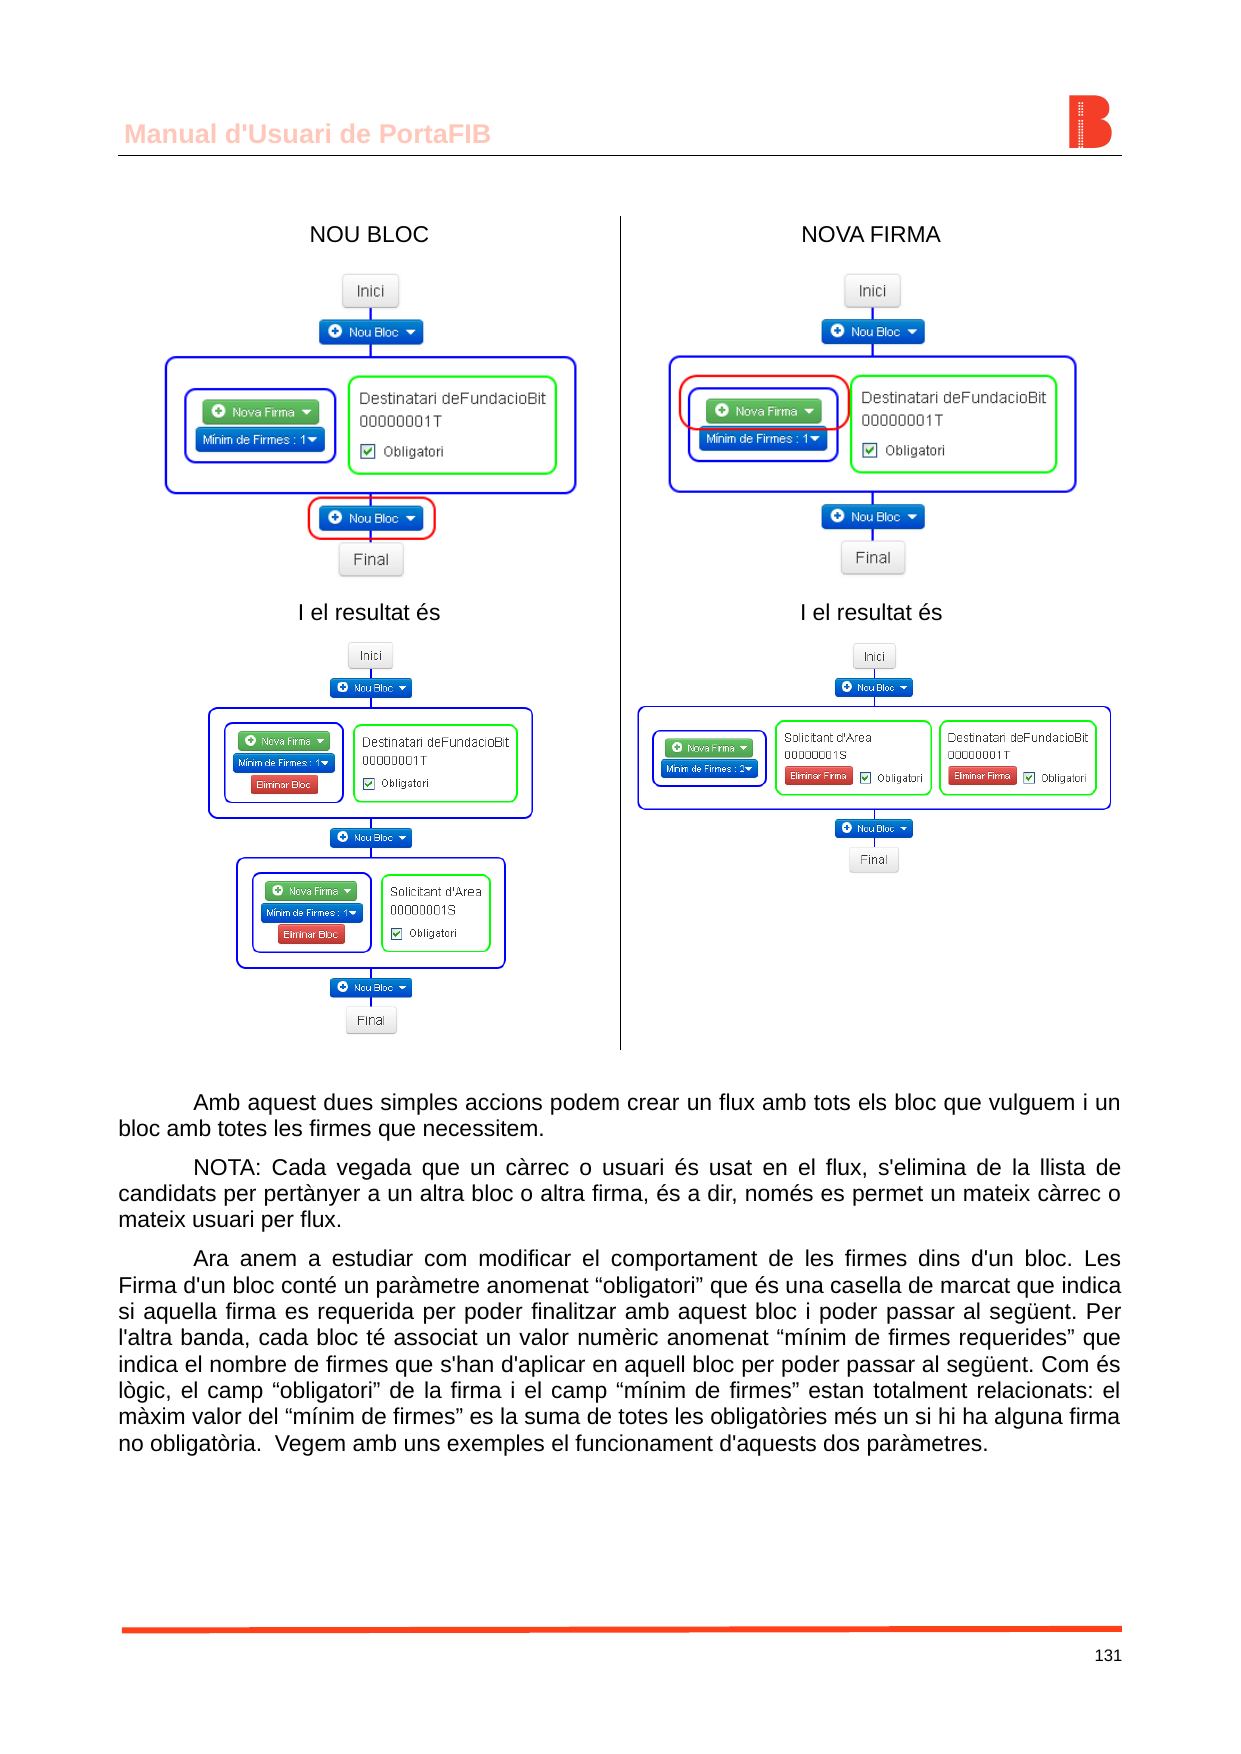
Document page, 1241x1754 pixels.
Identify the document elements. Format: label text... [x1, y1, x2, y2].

table_cell I el resultat és [621, 594, 1122, 631]
table_cell I el resultat és [118, 594, 620, 631]
table_cell [621, 254, 1122, 593]
text NOTA: Cada vegada que un càrrec o usuari és usat en el flux, s'elimina de la llista de candidats per pertànyer a un altra bloc o altra firma, és a dir, només es permet un mateix càrrec o mateix usuari per flux. [118, 1154, 1122, 1233]
text Ara anem a estudiar com modificar el comportament de les firmes dins d'un bloc. Les Firma d'un bloc conté un paràmetre anomenat “obligatori” que és una casella de marcat que indica si aquella firma es requerida per poder finalitzar amb aquest bloc i poder passar al següent. Per l'altra banda, cada bloc té associat un valor numèric anomenat “mínim de firmes requerides” que indica el nombre de firmes que s'han d'aplicar en aquell bloc per poder passar al següent. Com és lògic, el camp “obligatori” de la firma i el camp “mínim de firmes” estan totalment relacionats: el màxim valor del “mínim de firmes” es la suma de totes les obligatòries més un si hi ha alguna firma no obligatòria. Vegem amb uns exemples el funcionament d'aquests dos paràmetres. [118, 1245, 1122, 1456]
table_cell [118, 254, 620, 593]
text Amb aquest dues simples accions podem crear un flux amb tots els bloc que vulguem i un bloc amb totes les firmes que necessitem. [118, 1088, 1122, 1141]
picture [150, 259, 588, 588]
picture [654, 259, 1088, 586]
table_header NOU BLOC [118, 216, 620, 253]
table_cell [621, 631, 1122, 1049]
picture [625, 637, 1117, 879]
table_header NOVA FIRMA [621, 216, 1122, 253]
picture [1063, 94, 1117, 150]
picture [198, 637, 540, 1044]
table_cell [118, 631, 620, 1049]
